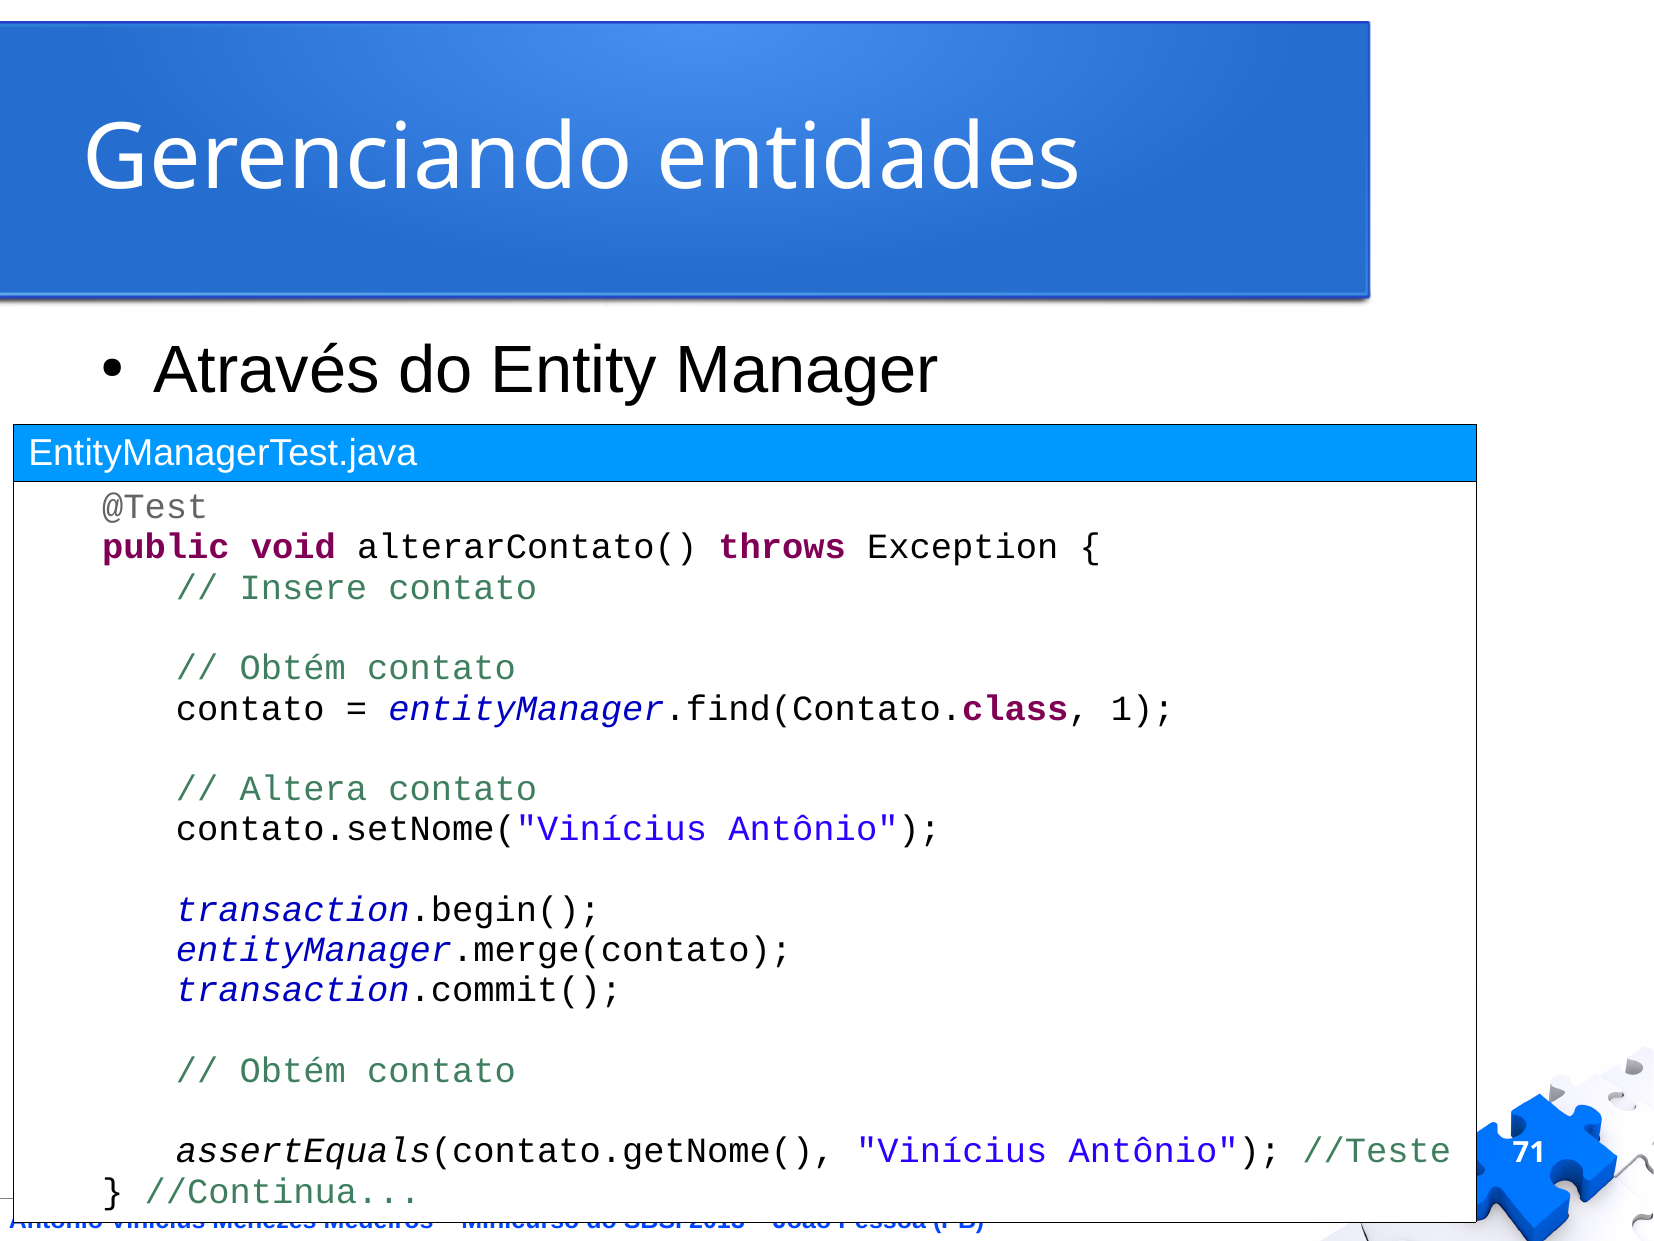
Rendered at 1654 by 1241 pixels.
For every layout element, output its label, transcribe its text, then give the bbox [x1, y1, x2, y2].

title Gerenciando entidades [82, 49, 1323, 257]
table_header EntityManagerTest.java [14, 425, 1476, 481]
table_cell @Test public void alterarContato() throws Exception { // Insere contato // Obtém contato contato = entityManager.find(Contato.class, 1); // Altera contato contato.setNome("Vinícius Antônio"); transaction.begin(); entityManager.merge(contato); transaction.commit(); // Obtém contato assertEquals(contato.getNome(), "Vinícius Antônio"); //Teste } //Continua... [14, 482, 1476, 1222]
picture [0, 21, 1375, 307]
list Através do Entity Manager [82, 332, 1356, 424]
picture [1311, 983, 1654, 1241]
